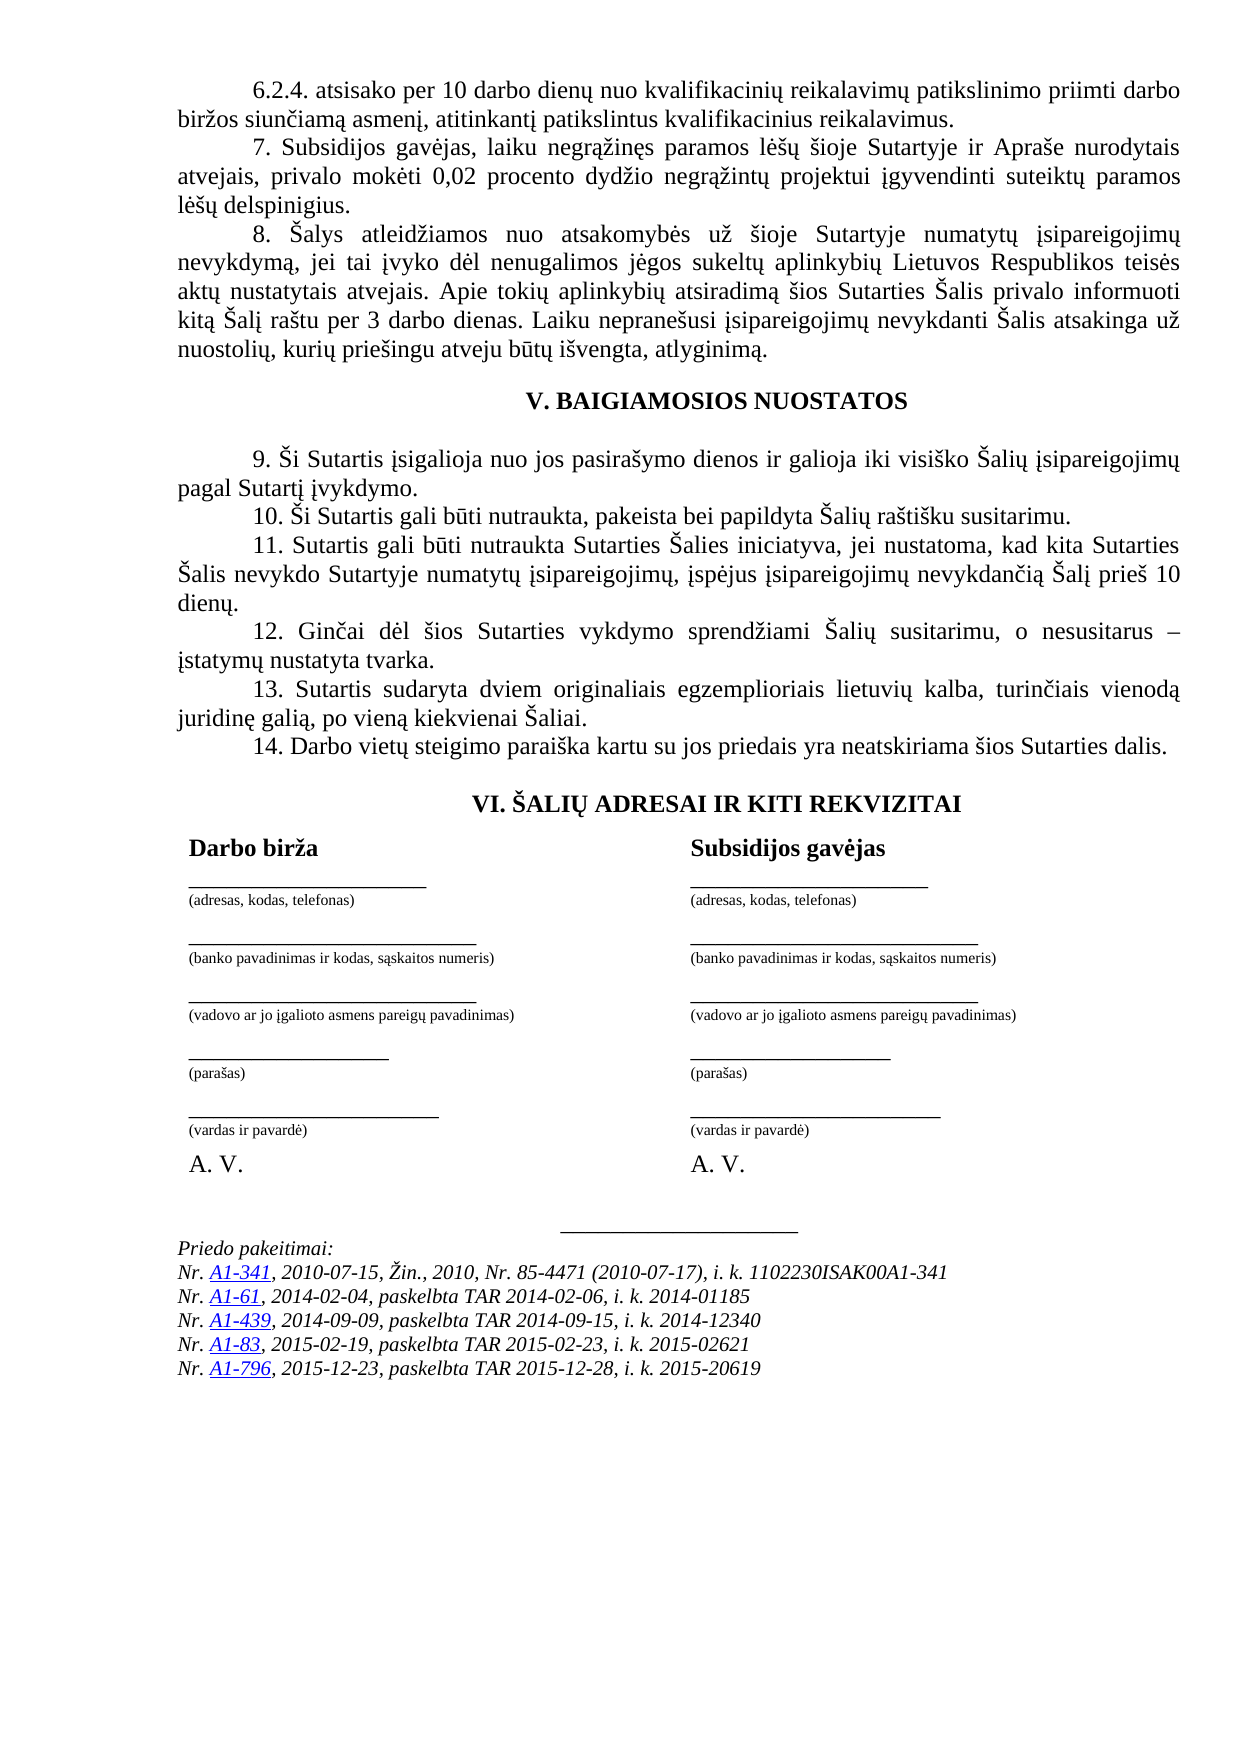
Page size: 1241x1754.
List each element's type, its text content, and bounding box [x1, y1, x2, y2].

text 6.2.4. atsisako per 10 darbo dienų nuo kvalifikacinių reikalavimų patikslinimo priimti darbo biržos siunčiamą asmenį, atitinkantį patikslintus kvalifikacinius reikalavimus. [177, 75, 1181, 132]
text 9. Ši Sutartis įsigalioja nuo jos pasirašymo dienos ir galioja iki visiško Šalių įsipareigojimų pagal Sutartį įvykdymo. [177, 444, 1181, 501]
text Nr. A1-439, 2014-09-09, paskelbta TAR 2014-09-15, i. k. 2014-12340 [177, 1308, 1181, 1332]
text Nr. A1-341, 2010-07-15, Žin., 2010, Nr. 85-4471 (2010-07-17), i. k. 1102230ISAK00A1-341 [177, 1260, 1181, 1284]
text Nr. A1-796, 2015-12-23, paskelbta TAR 2015-12-28, i. k. 2015-20619 [177, 1356, 1181, 1380]
text Nr. A1-61, 2014-02-04, paskelbta TAR 2014-02-06, i. k. 2014-01185 [177, 1284, 1181, 1308]
text Nr. A1-83, 2015-02-19, paskelbta TAR 2015-02-23, i. k. 2015-02621 [177, 1332, 1181, 1356]
text 13. Sutartis sudaryta dviem originaliais egzemplioriais lietuvių kalba, turinčiais vienodą juridinę galią, po vieną kiekvienai Šaliai. [177, 674, 1181, 731]
text 12. Ginčai dėl šios Sutarties vykdymo sprendžiami Šalių susitarimu, o nesusitarus – įstatymų nustatyta tvarka. [177, 616, 1181, 674]
table_header Subsidijos gavėjas ___________________ (adresas, kodas, telefonas) _______________________ (banko pavadinimas ir kodas, sąskaitos numeris) _______________________ (vadovo ar jo įgalioto asmens pareigų pavadinimas) ________________ (parašas) ____________________ (vardas ir pavardė) A. V. [679, 833, 1181, 1178]
text VI. ŠALIŲ ADRESAI IR KITI REKVIZITAI [177, 789, 1181, 818]
text 11. Sutartis gali būti nutraukta Sutarties Šalies iniciatyva, jei nustatoma, kad kita Sutarties Šalis nevykdo Sutartyje numatytų įsipareigojimų, įspėjus įsipareigojimų nevykdančią Šalį prieš 10 dienų. [177, 530, 1181, 616]
text 7. Subsidijos gavėjas, laiku negrąžinęs paramos lėšų šioje Sutartyje ir Apraše nurodytais atvejais, privalo mokėti 0,02 procento dydžio negrąžintų projektui įgyvendinti suteiktų paramos lėšų delspinigius. [177, 132, 1181, 219]
text 10. Ši Sutartis gali būti nutraukta, pakeista bei papildyta Šalių raštišku susitarimu. [177, 501, 1181, 530]
text Priedo pakeitimai: [177, 1236, 1181, 1260]
text 14. Darbo vietų steigimo paraiška kartu su jos priedais yra neatskiriama šios Sutarties dalis. [177, 731, 1181, 760]
text ___________________ [177, 1207, 1181, 1236]
text 8. Šalys atleidžiamos nuo atsakomybės už šioje Sutartyje numatytų įsipareigojimų nevykdymą, jei tai įvyko dėl nenugalimos jėgos sukeltų aplinkybių Lietuvos Respublikos teisės aktų nustatytais atvejais. Apie tokių aplinkybių atsiradimą šios Sutarties Šalis privalo informuoti kitą Šalį raštu per 3 darbo dienas. Laiku nepranešusi įsipareigojimų nevykdanti Šalis atsakinga už nuostolių, kurių priešingu atveju būtų išvengta, atlyginimą. [177, 219, 1181, 362]
text V. BAIGIAMOSIOS NUOSTATOS [177, 386, 1181, 415]
table_header Darbo birža ___________________ (adresas, kodas, telefonas) _______________________ (banko pavadinimas ir kodas, sąskaitos numeris) _______________________ (vadovo ar jo įgalioto asmens pareigų pavadinimas) ________________ (parašas) ____________________ (vardas ir pavardė) A. V. [177, 833, 679, 1178]
